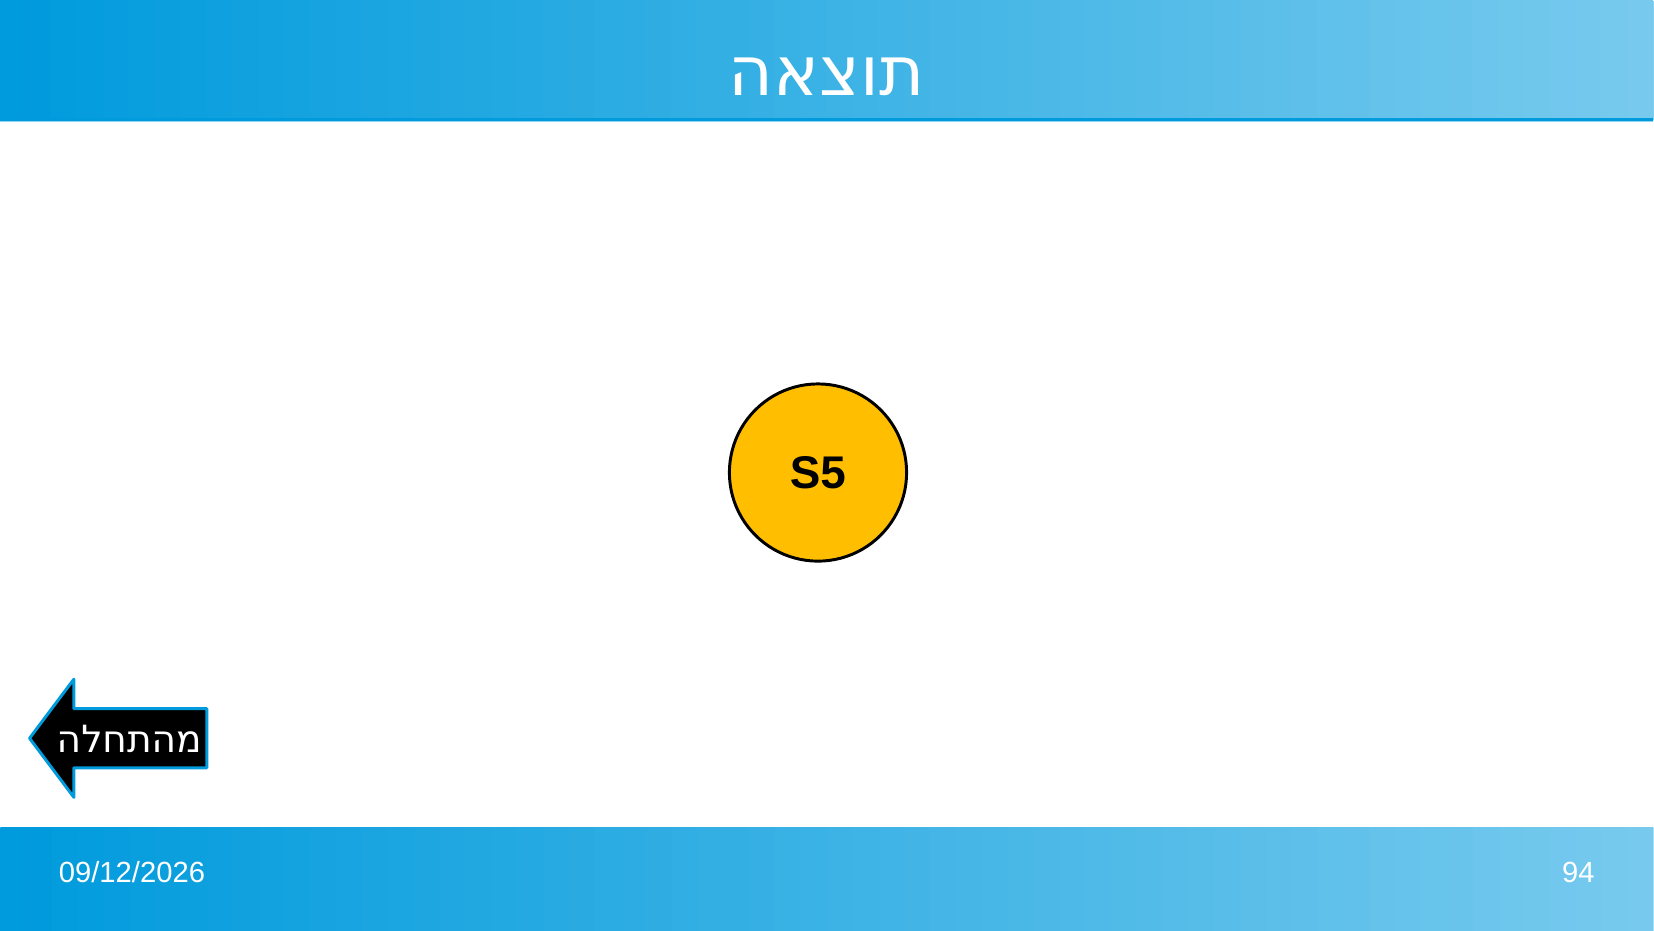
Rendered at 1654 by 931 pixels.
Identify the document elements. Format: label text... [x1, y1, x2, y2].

title תוצאה [59, 21, 1595, 116]
text_box מהתחלה [29, 679, 207, 798]
text_box S5 [729, 383, 907, 562]
